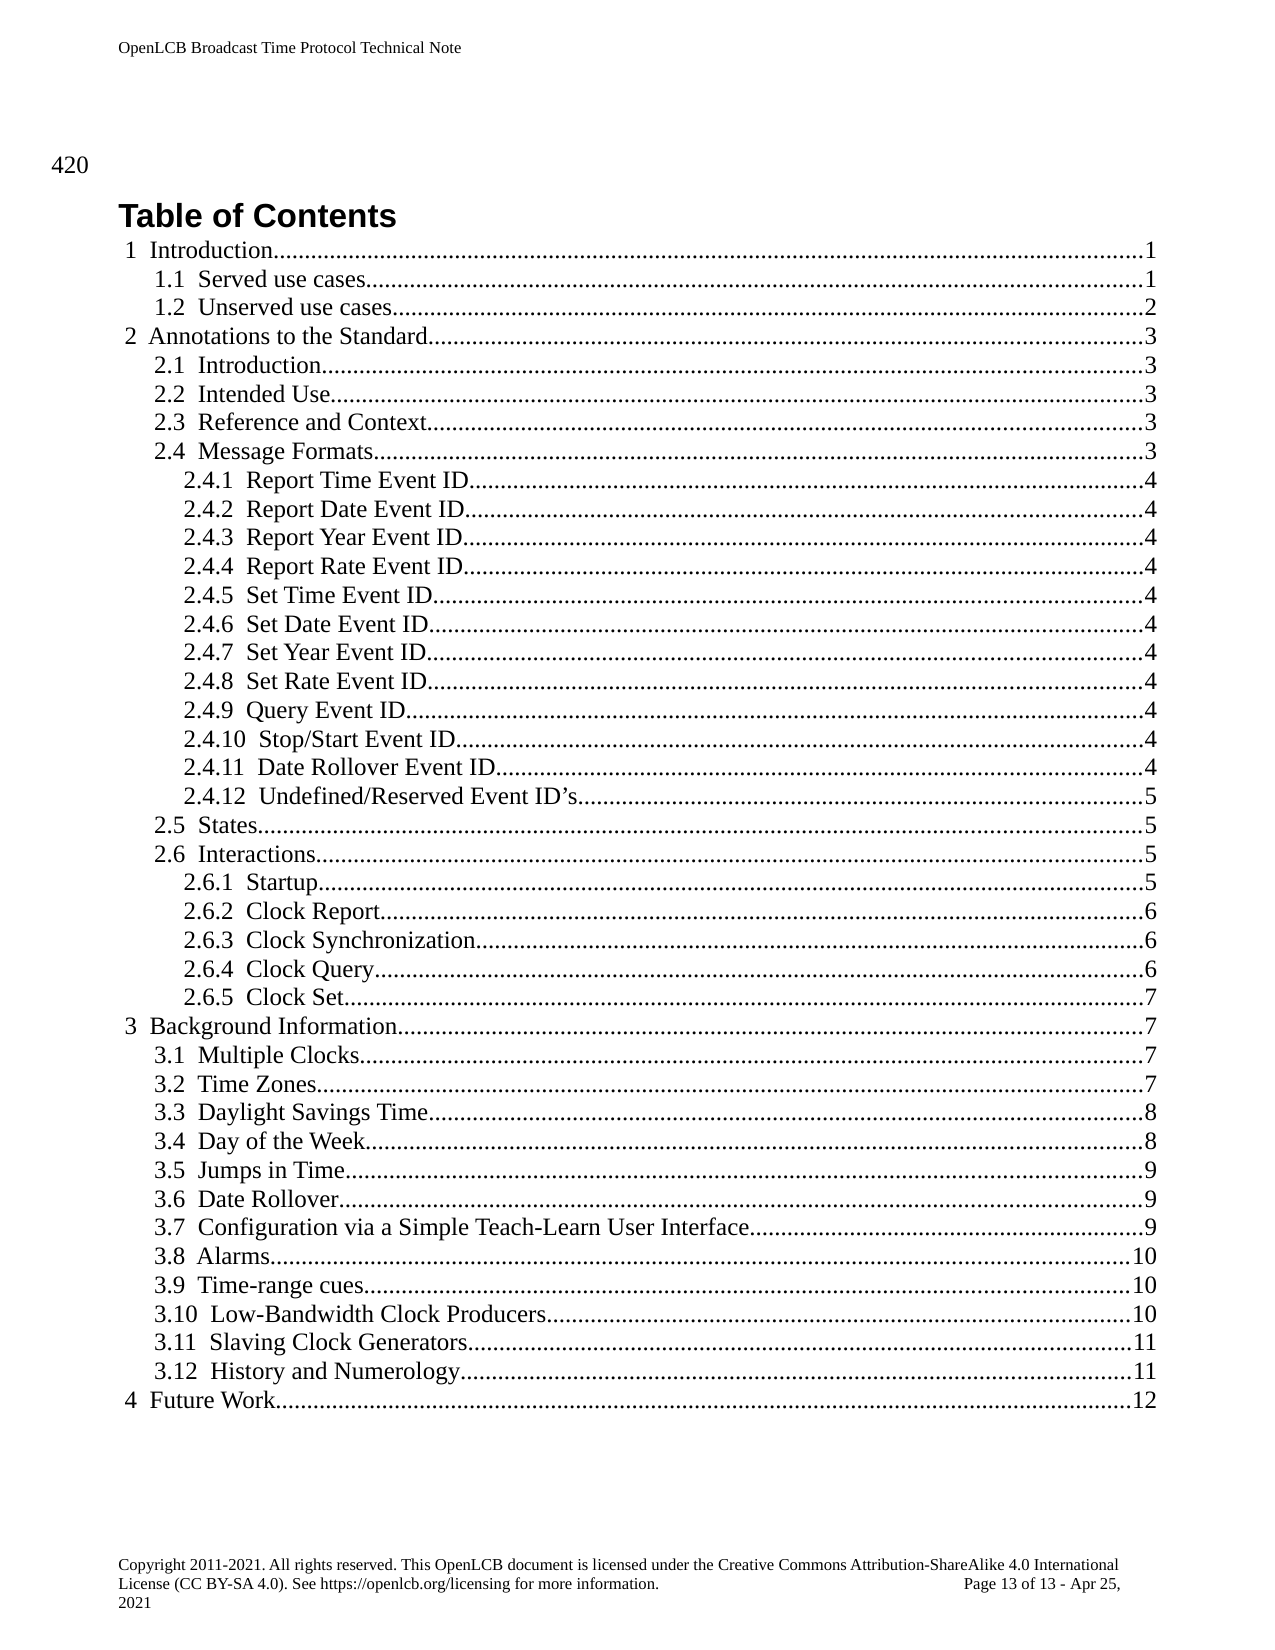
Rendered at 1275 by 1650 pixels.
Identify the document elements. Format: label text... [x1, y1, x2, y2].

text 3.2 Time Zones 7 [148, 1069, 1157, 1097]
text 1.2 Unserved use cases 2 [148, 292, 1157, 321]
text 3.9 Time-range cues 10 [148, 1270, 1157, 1299]
text 2.6.1 Startup 5 [177, 867, 1157, 896]
text 1 Introduction 1 [118, 235, 1157, 264]
text 3.3 Daylight Savings Time 8 [148, 1097, 1157, 1126]
text 2.4.3 Report Year Event ID 4 [177, 522, 1157, 551]
text 2.4.1 Report Time Event ID 4 [177, 465, 1157, 494]
text 2.4.7 Set Year Event ID 4 [177, 637, 1157, 666]
text 3.4 Day of the Week 8 [148, 1126, 1157, 1155]
text 1.1 Served use cases 1 [148, 264, 1157, 292]
text 2.4.8 Set Rate Event ID 4 [177, 666, 1157, 695]
text 2.4.10 Stop/Start Event ID 4 [177, 724, 1157, 752]
text 3.7 Configuration via a Simple Teach-Learn User Interface 9 [148, 1212, 1157, 1241]
text 2.1 Introduction 3 [148, 350, 1157, 379]
text 2.2 Intended Use 3 [148, 379, 1157, 407]
text 2.4.12 Undefined/Reserved Event ID’s 5 [177, 781, 1157, 810]
text 3.12 History and Numerology 11 [148, 1356, 1157, 1385]
text 2.4.11 Date Rollover Event ID 4 [177, 752, 1157, 781]
text 2.4.4 Report Rate Event ID 4 [177, 551, 1157, 580]
text 2.6.3 Clock Synchronization 6 [177, 925, 1157, 954]
text 3.8 Alarms 10 [148, 1241, 1157, 1270]
text 2.6.4 Clock Query 6 [177, 954, 1157, 982]
text 2.6.2 Clock Report 6 [177, 896, 1157, 925]
text 2 Annotations to the Standard 3 [118, 321, 1157, 350]
text 2.4.9 Query Event ID 4 [177, 695, 1157, 724]
text 2.6.5 Clock Set 7 [177, 982, 1157, 1011]
subtitle Table of Contents [118, 196, 1157, 235]
text 3.11 Slaving Clock Generators 11 [148, 1327, 1157, 1356]
text 4 Future Work 12 [118, 1385, 1157, 1414]
text 3 Background Information 7 [118, 1011, 1157, 1040]
text 3.1 Multiple Clocks 7 [148, 1040, 1157, 1069]
text 3.6 Date Rollover 9 [148, 1184, 1157, 1212]
text 2.4 Message Formats 3 [148, 436, 1157, 465]
text 2.4.2 Report Date Event ID 4 [177, 494, 1157, 522]
text 2.4.6 Set Date Event ID 4 [177, 609, 1157, 637]
text 2.4.5 Set Time Event ID 4 [177, 580, 1157, 609]
text 3.10 Low-Bandwidth Clock Producers 10 [148, 1299, 1157, 1327]
text 3.5 Jumps in Time 9 [148, 1155, 1157, 1184]
text 2.5 States 5 [148, 810, 1157, 839]
text 2.6 Interactions 5 [148, 839, 1157, 867]
text 2.3 Reference and Context 3 [148, 407, 1157, 436]
